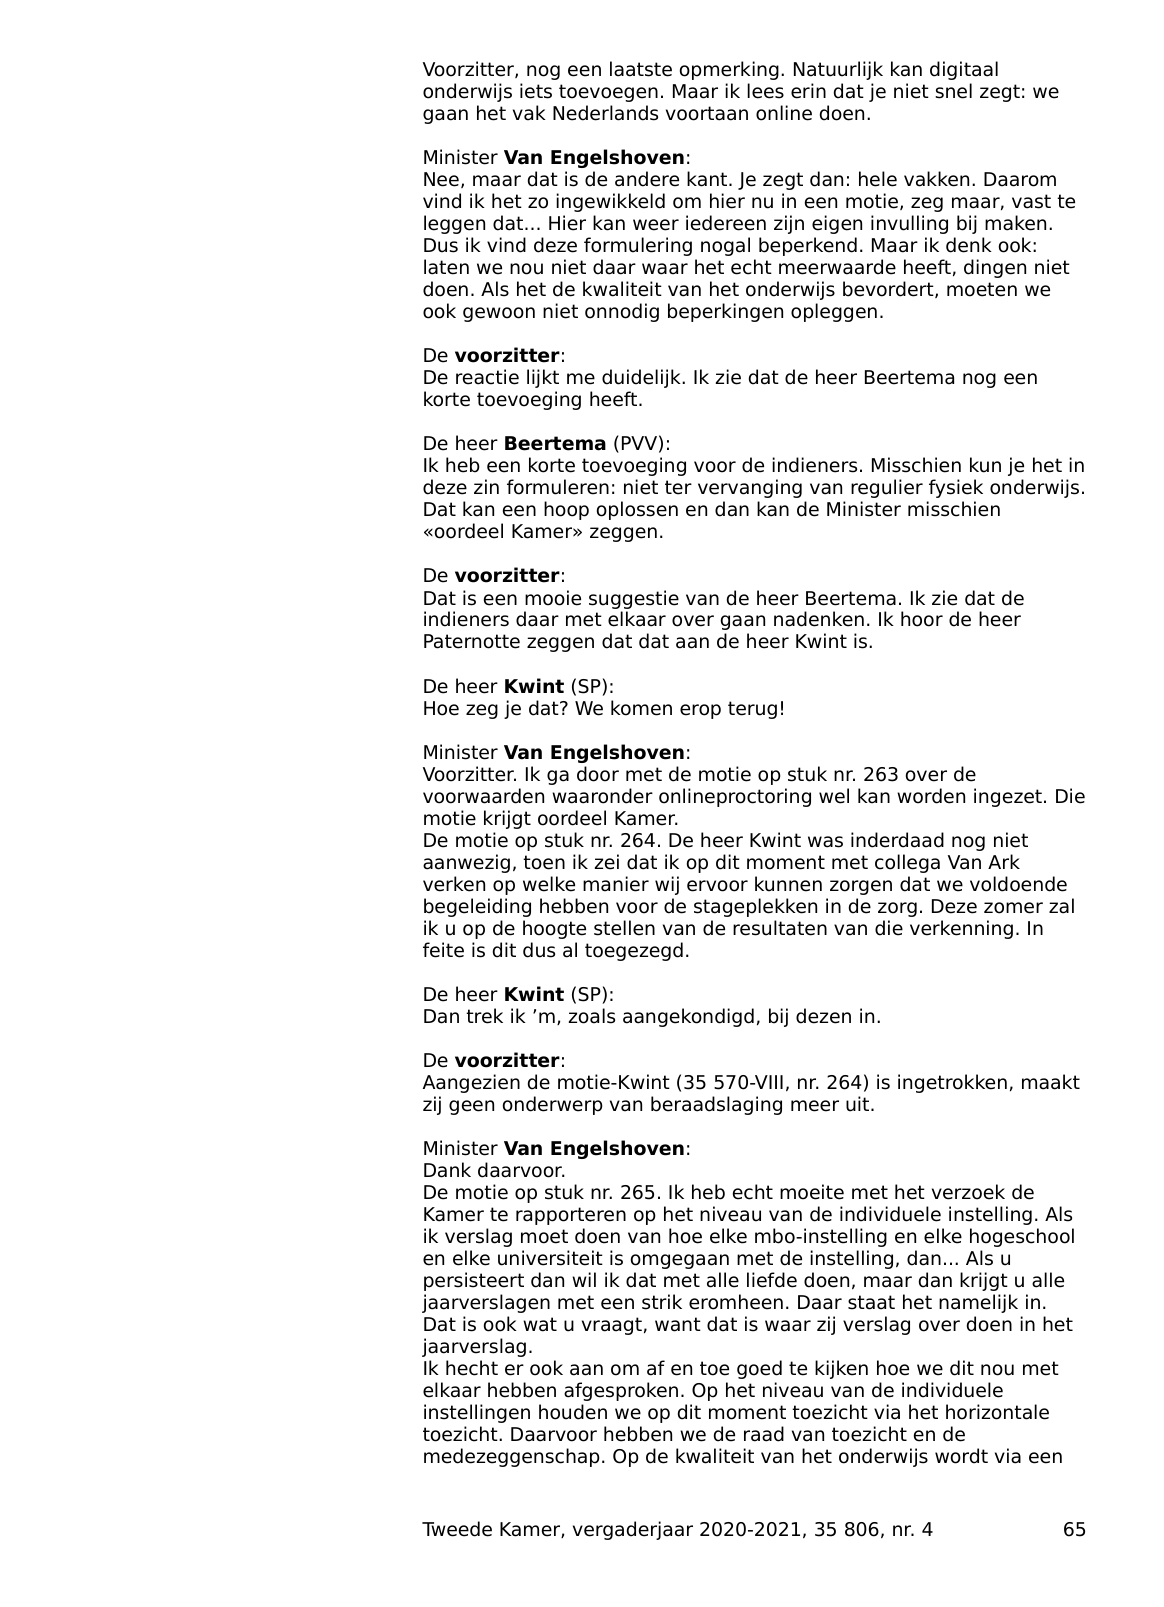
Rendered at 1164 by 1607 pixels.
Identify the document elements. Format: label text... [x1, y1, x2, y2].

text De heer Kwint (SP): [422, 984, 1087, 1006]
text Ik heb een korte toevoeging voor de indieners. Misschien kun je het in deze zin formuleren: niet ter vervanging van regulier fysiek onderwijs. Dat kan een hoop oplossen en dan kan de Minister misschien «oordeel Kamer» zeggen. [422, 455, 1087, 543]
text Dank daarvoor. [422, 1160, 1087, 1182]
text De heer Kwint (SP): [422, 676, 1087, 697]
text Dat is een mooie suggestie van de heer Beertema. Ik zie dat de indieners daar met elkaar over gaan nadenken. Ik hoor de heer Paternotte zeggen dat dat aan de heer Kwint is. [422, 587, 1087, 653]
text Ik hecht er ook aan om af en toe goed te kijken hoe we dit nou met elkaar hebben afgesproken. Op het niveau van de individuele instellingen houden we op dit moment toezicht via het horizontale toezicht. Daarvoor hebben we de raad van toezicht en de medezeggenschap. Op de kwaliteit van het onderwijs wordt via een [422, 1358, 1087, 1468]
text Nee, maar dat is de andere kant. Je zegt dan: hele vakken. Daarom vind ik het zo ingewikkeld om hier nu in een motie, zeg maar, vast te leggen dat... Hier kan weer iedereen zijn eigen invulling bij maken. Dus ik vind deze formulering nogal beperkend. Maar ik denk ook: laten we nou niet daar waar het echt meerwaarde heeft, dingen niet doen. Als het de kwaliteit van het onderwijs bevordert, moeten we ook gewoon niet onnodig beperkingen opleggen. [422, 169, 1087, 323]
text De voorzitter: [422, 565, 1087, 587]
text De voorzitter: [422, 1050, 1087, 1072]
text De motie op stuk nr. 264. De heer Kwint was inderdaad nog niet aanwezig, toen ik zei dat ik op dit moment met collega Van Ark verken op welke manier wij ervoor kunnen zorgen dat we voldoende begeleiding hebben voor de stageplekken in de zorg. Deze zomer zal ik u op de hoogte stellen van de resultaten van die verkenning. In feite is dit dus al toegezegd. [422, 829, 1087, 961]
text Hoe zeg je dat? We komen erop terug! [422, 697, 1087, 719]
text Voorzitter, nog een laatste opmerking. Natuurlijk kan digitaal onderwijs iets toevoegen. Maar ik lees erin dat je niet snel zegt: we gaan het vak Nederlands voortaan online doen. [422, 59, 1087, 125]
text De reactie lijkt me duidelijk. Ik zie dat de heer Beertema nog een korte toevoeging heeft. [422, 367, 1087, 411]
text Minister Van Engelshoven: [422, 147, 1087, 169]
text Aangezien de motie-Kwint (35 570-VIII, nr. 264) is ingetrokken, maakt zij geen onderwerp van beraadslaging meer uit. [422, 1072, 1087, 1116]
text Dan trek ik ’m, zoals aangekondigd, bij dezen in. [422, 1006, 1087, 1028]
text Voorzitter. Ik ga door met de motie op stuk nr. 263 over de voorwaarden waaronder onlineproctoring wel kan worden ingezet. Die motie krijgt oordeel Kamer. [422, 764, 1087, 829]
text De motie op stuk nr. 265. Ik heb echt moeite met het verzoek de Kamer te rapporteren op het niveau van de individuele instelling. Als ik verslag moet doen van hoe elke mbo-instelling en elke hogeschool en elke universiteit is omgegaan met de instelling, dan... Als u persisteert dan wil ik dat met alle liefde doen, maar dan krijgt u alle jaarverslagen met een strik eromheen. Daar staat het namelijk in. Dat is ook wat u vraagt, want dat is waar zij verslag over doen in het jaarverslag. [422, 1182, 1087, 1358]
text De heer Beertema (PVV): [422, 433, 1087, 455]
text Minister Van Engelshoven: [422, 1138, 1087, 1160]
text De voorzitter: [422, 345, 1087, 367]
text Minister Van Engelshoven: [422, 742, 1087, 764]
